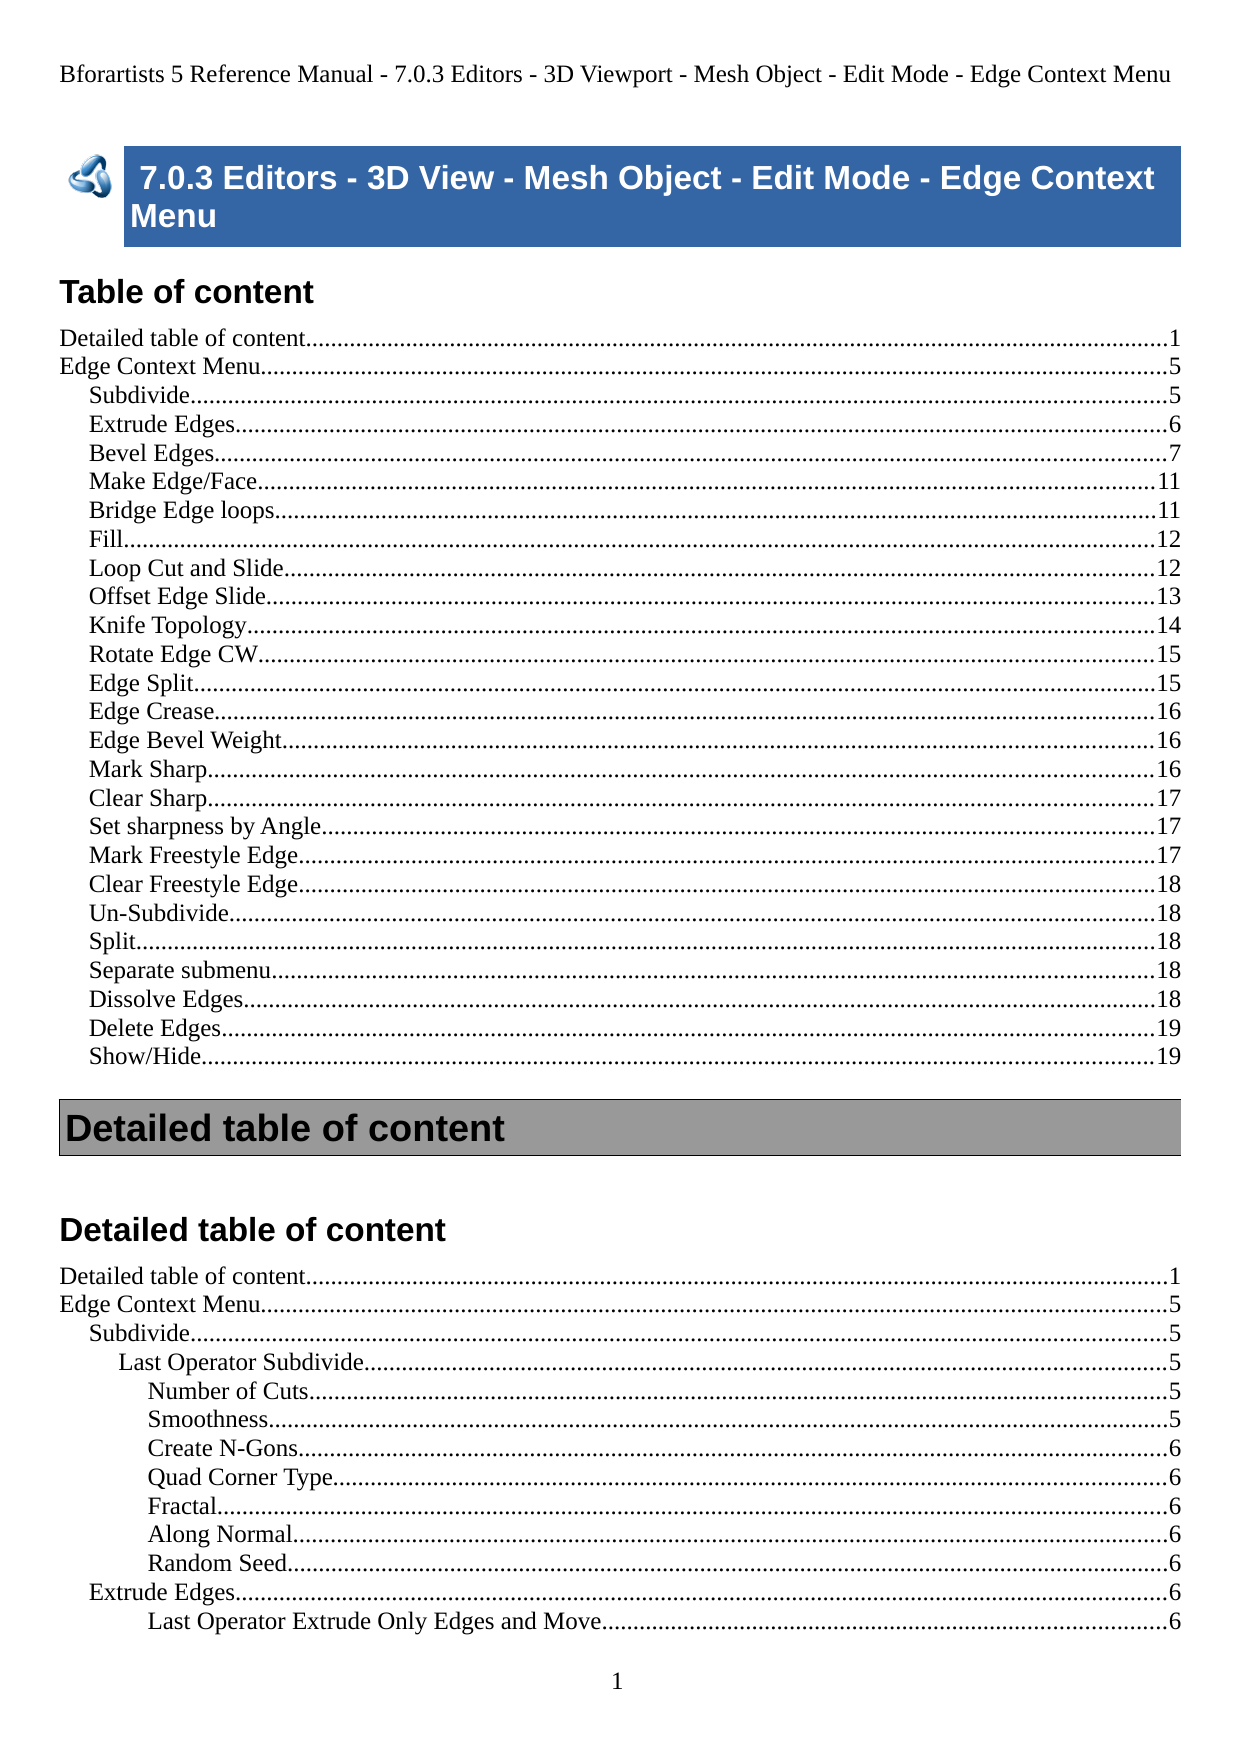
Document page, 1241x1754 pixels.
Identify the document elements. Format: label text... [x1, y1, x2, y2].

text Bevel Edges 7 [88, 438, 1181, 466]
text Split 18 [88, 926, 1181, 955]
text Extrude Edges 6 [88, 1577, 1181, 1606]
text Detailed table of content 1 [59, 323, 1181, 351]
text Edge Crease 16 [88, 696, 1181, 725]
text Edge Context Menu 5 [59, 351, 1181, 380]
text Set sharpness by Angle 17 [88, 811, 1181, 840]
text Smoothness 5 [147, 1404, 1181, 1433]
text Subdivide 5 [88, 380, 1181, 409]
picture [65, 152, 114, 201]
text Edge Split 15 [88, 668, 1181, 696]
subtitle Detailed table of content [59, 1210, 1181, 1248]
text Quad Corner Type 6 [147, 1462, 1181, 1491]
text Rotate Edge CW 15 [88, 639, 1181, 668]
text Knife Topology 14 [88, 610, 1181, 639]
text Detailed table of content 1 [59, 1261, 1181, 1289]
table_header Detailed table of content [60, 1100, 1181, 1155]
text Delete Edges 19 [88, 1013, 1181, 1041]
text Edge Context Menu 5 [59, 1289, 1181, 1318]
text Edge Bevel Weight 16 [88, 725, 1181, 754]
text Fractal 6 [147, 1491, 1181, 1519]
subtitle Table of content [59, 272, 1181, 310]
text Fill 12 [88, 524, 1181, 553]
text Last Operator Subdivide 5 [118, 1347, 1181, 1376]
text Extrude Edges 6 [88, 409, 1181, 438]
table_header 7.0.3 Editors - 3D View - Mesh Object - Edit Mode - Edge Context Menu [124, 146, 1181, 247]
text Clear Freestyle Edge 18 [88, 869, 1181, 898]
text Subdivide 5 [88, 1318, 1181, 1347]
text Random Seed 6 [147, 1548, 1181, 1577]
text Along Normal 6 [147, 1519, 1181, 1548]
text Un-Subdivide 18 [88, 898, 1181, 926]
text Offset Edge Slide 13 [88, 581, 1181, 610]
text Last Operator Extrude Only Edges and Move 6 [147, 1606, 1181, 1634]
text Separate submenu 18 [88, 955, 1181, 984]
text Dissolve Edges 18 [88, 984, 1181, 1013]
text Make Edge/Face 11 [88, 466, 1181, 495]
text Number of Cuts 5 [147, 1376, 1181, 1404]
text Loop Cut and Slide 12 [88, 553, 1181, 581]
text Create N-Gons 6 [147, 1433, 1181, 1462]
text Clear Sharp 17 [88, 783, 1181, 811]
table_header [59, 146, 124, 247]
text Show/Hide 19 [88, 1041, 1181, 1070]
text Mark Freestyle Edge 17 [88, 840, 1181, 869]
text Mark Sharp 16 [88, 754, 1181, 783]
text Bridge Edge loops 11 [88, 495, 1181, 524]
